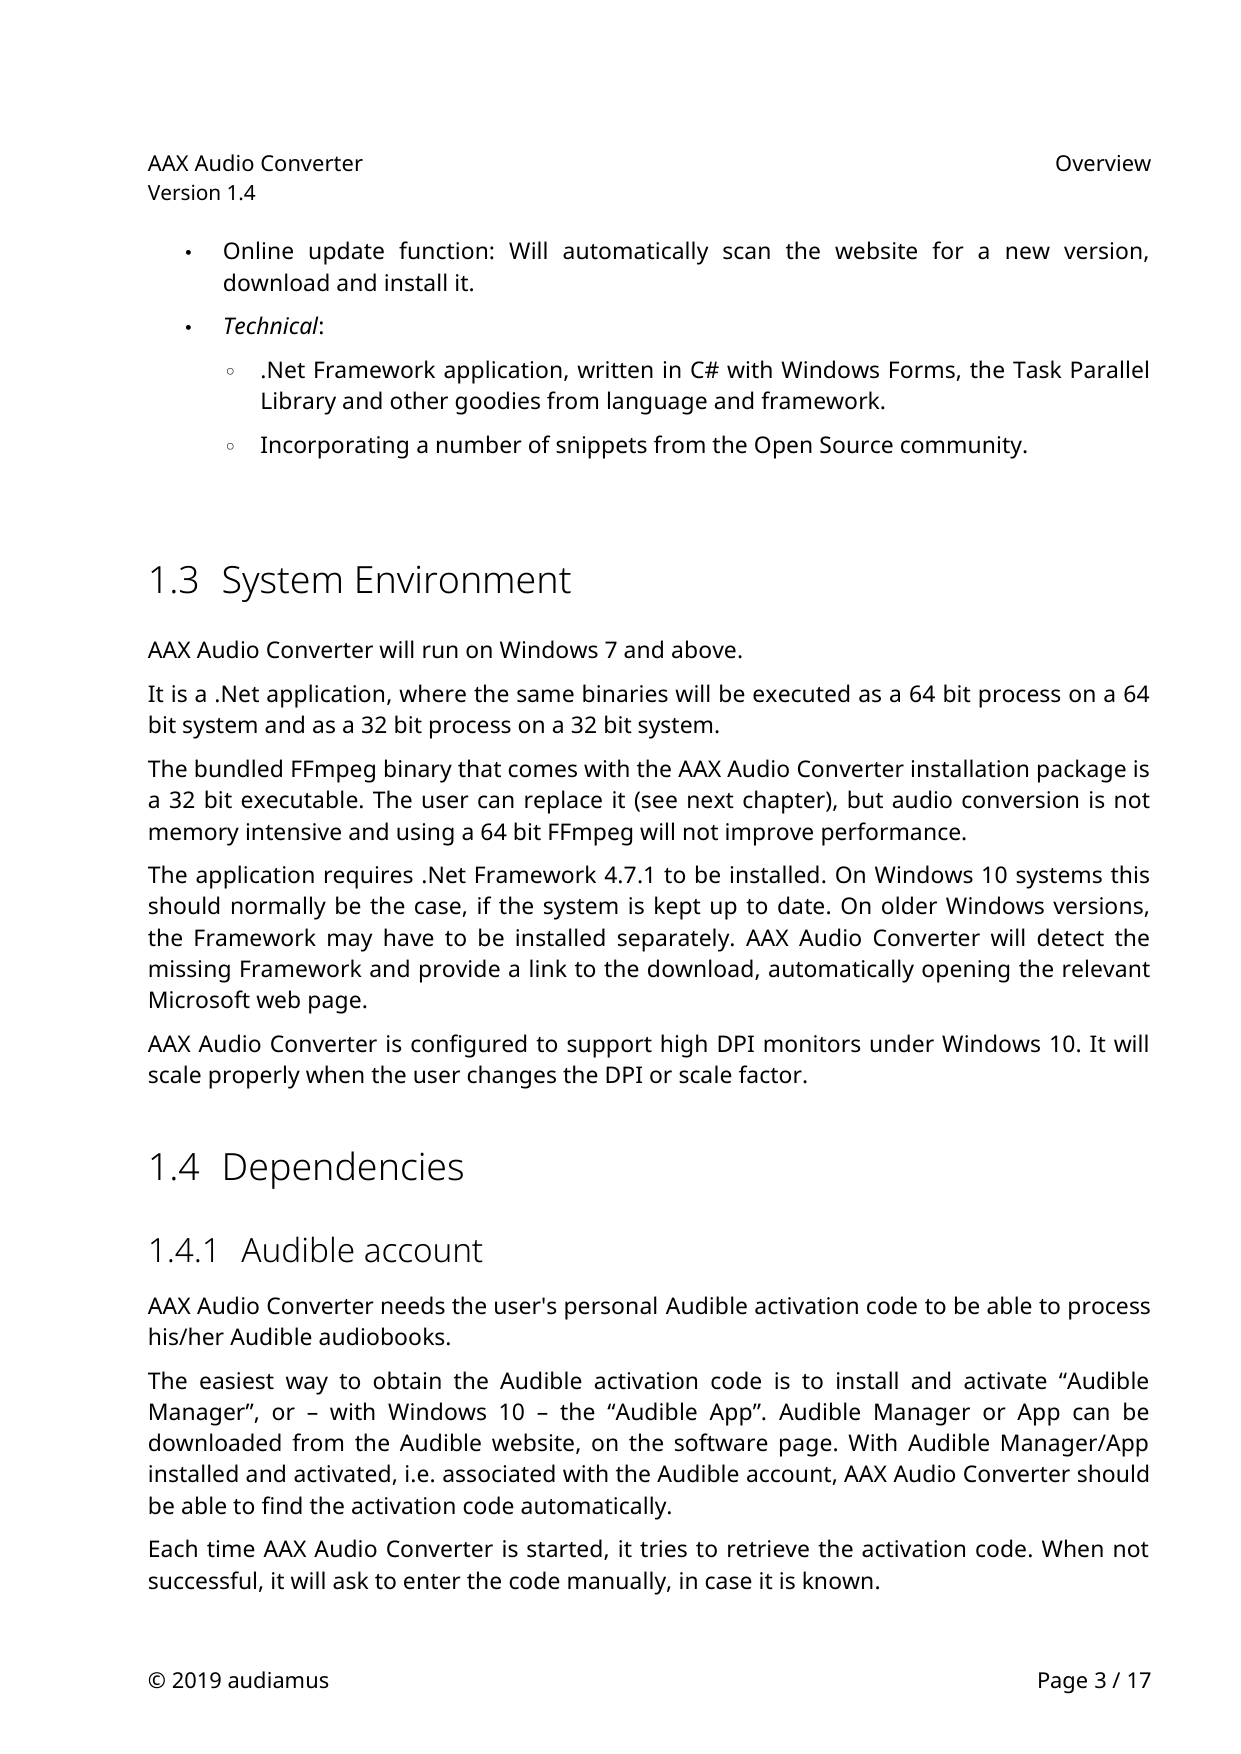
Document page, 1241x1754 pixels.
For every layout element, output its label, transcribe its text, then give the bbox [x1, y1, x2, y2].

subtitle Audible account [148, 1227, 1152, 1272]
text AAX Audio Converter needs the user's personal Audible activation code to be able to process his/her Audible audiobooks. [148, 1290, 1152, 1352]
subtitle Dependencies [148, 1140, 1152, 1191]
list Online update function: Will automatically scan the website for a new version, download and install it. [185, 235, 1152, 298]
text The bundled FFmpeg binary that comes with the AAX Audio Converter installation package is a 32 bit executable. The user can replace it (see next chapter), but audio conversion is not memory intensive and using a 64 bit FFmpeg will not improve performance. [148, 753, 1152, 847]
list Technical: [185, 310, 1152, 341]
list Incorporating a number of snippets from the Open Source community. [223, 429, 1152, 460]
list .Net Framework application, written in C# with Windows Forms, the Task Parallel Library and other goodies from language and framework. [223, 354, 1152, 416]
text AAX Audio Converter is configured to support high DPI monitors under Windows 10. It will scale properly when the user changes the DPI or scale factor. [148, 1028, 1152, 1090]
text It is a .Net application, where the same binaries will be executed as a 64 bit process on a 64 bit system and as a 32 bit process on a 32 bit system. [148, 678, 1152, 741]
text The easiest way to obtain the Audible activation code is to install and activate “Audible Manager”, or – with Windows 10 – the “Audible App”. Audible Manager or App can be downloaded from the Audible website, on the software page. With Audible Manager/App installed and activated, i.e. associated with the Audible account, AAX Audio Converter should be able to find the activation code automatically. [148, 1365, 1152, 1521]
subtitle System Environment [148, 554, 1152, 605]
text Each time AAX Audio Converter is started, it tries to retrieve the activation code. When not successful, it will ask to enter the code manually, in case it is known. [148, 1533, 1152, 1596]
text AAX Audio Converter will run on Windows 7 and above. [148, 634, 1152, 666]
text The application requires .Net Framework 4.7.1 to be installed. On Windows 10 systems this should normally be the case, if the system is kept up to date. On older Windows versions, the Framework may have to be installed separately. AAX Audio Converter will detect the missing Framework and provide a link to the download, automatically opening the relevant Microsoft web page. [148, 859, 1152, 1015]
